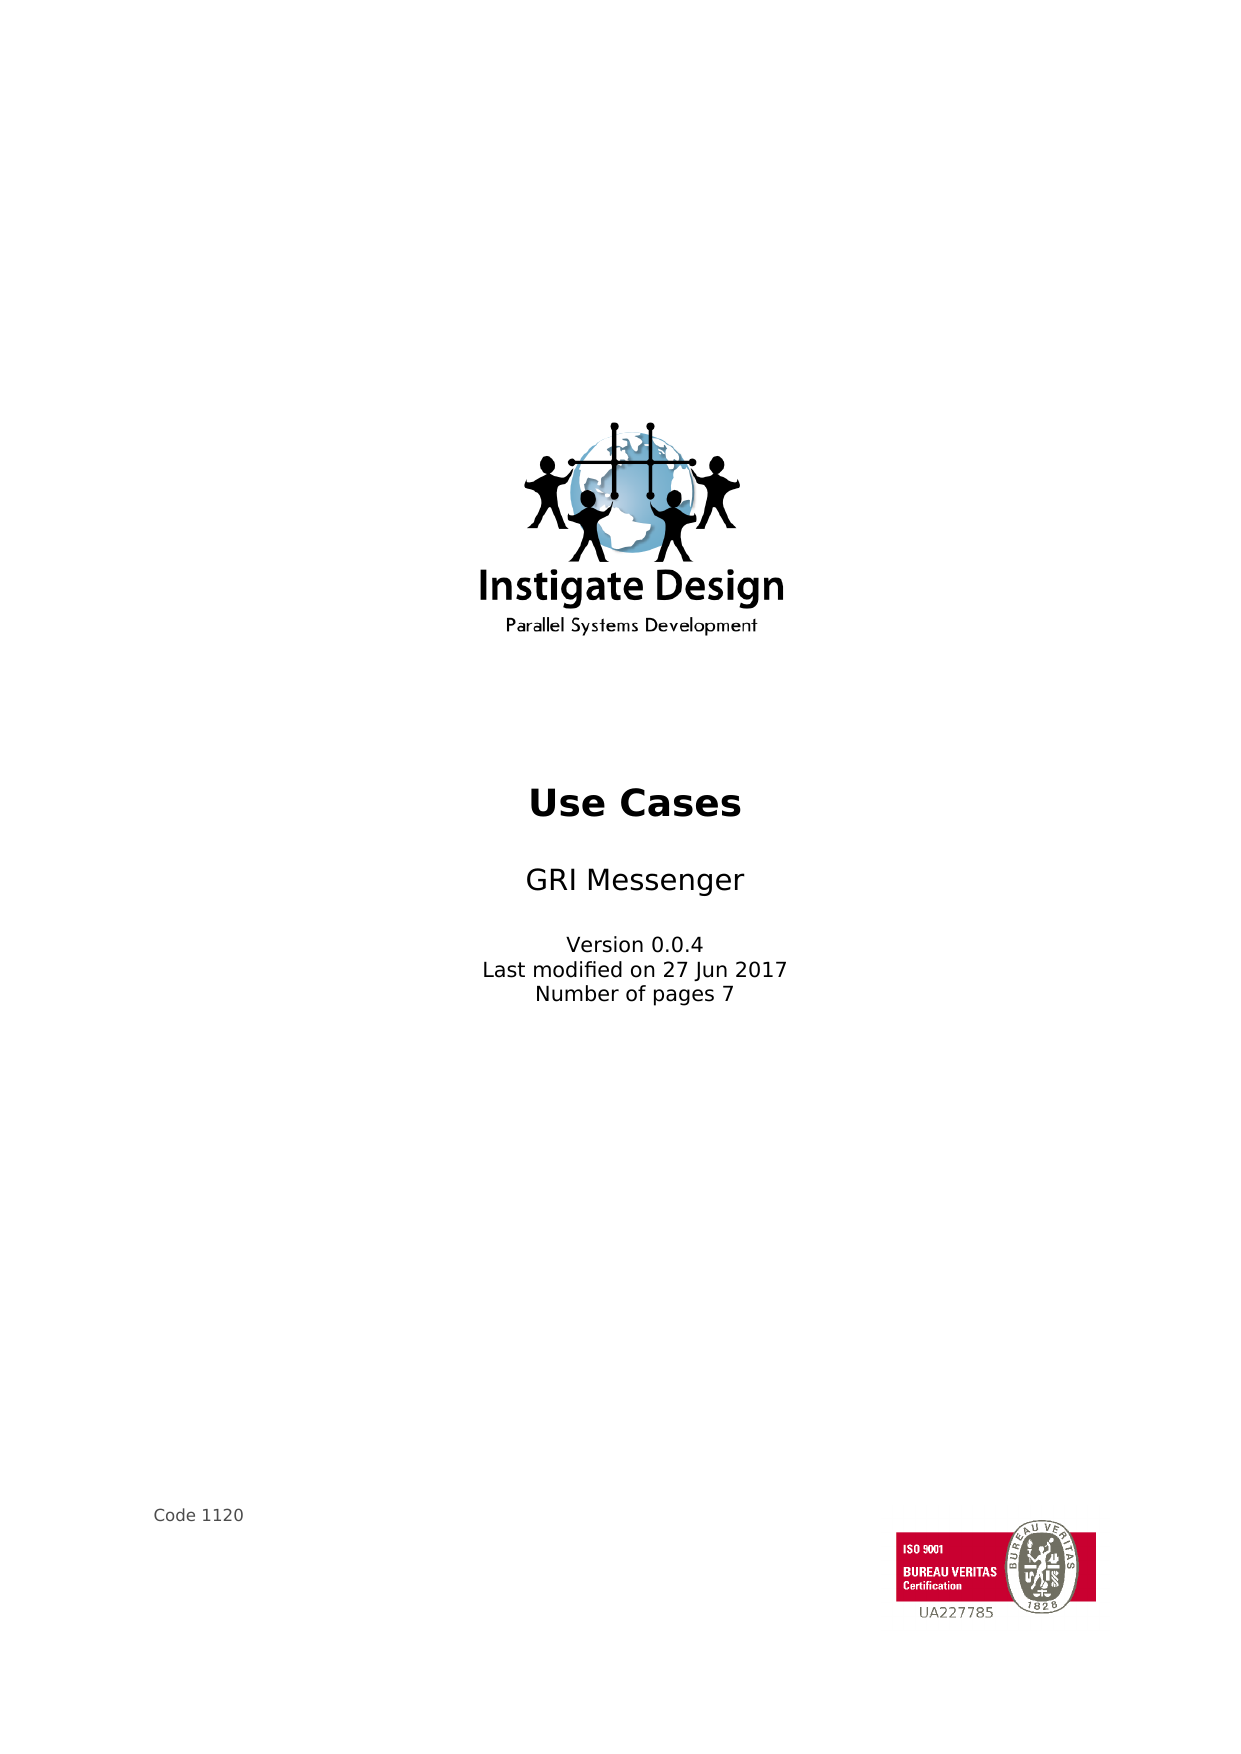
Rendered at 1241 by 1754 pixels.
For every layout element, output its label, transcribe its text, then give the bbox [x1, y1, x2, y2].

text Number of pages 7 [148, 982, 1122, 1006]
title Use Cases [148, 782, 1122, 825]
picture [465, 361, 805, 701]
subtitle GRI Messenger [148, 863, 1122, 897]
picture [881, 1505, 1111, 1631]
text Version 0.0.4 [148, 933, 1122, 958]
text Last modified on 27 Jun 2017 [148, 958, 1122, 982]
